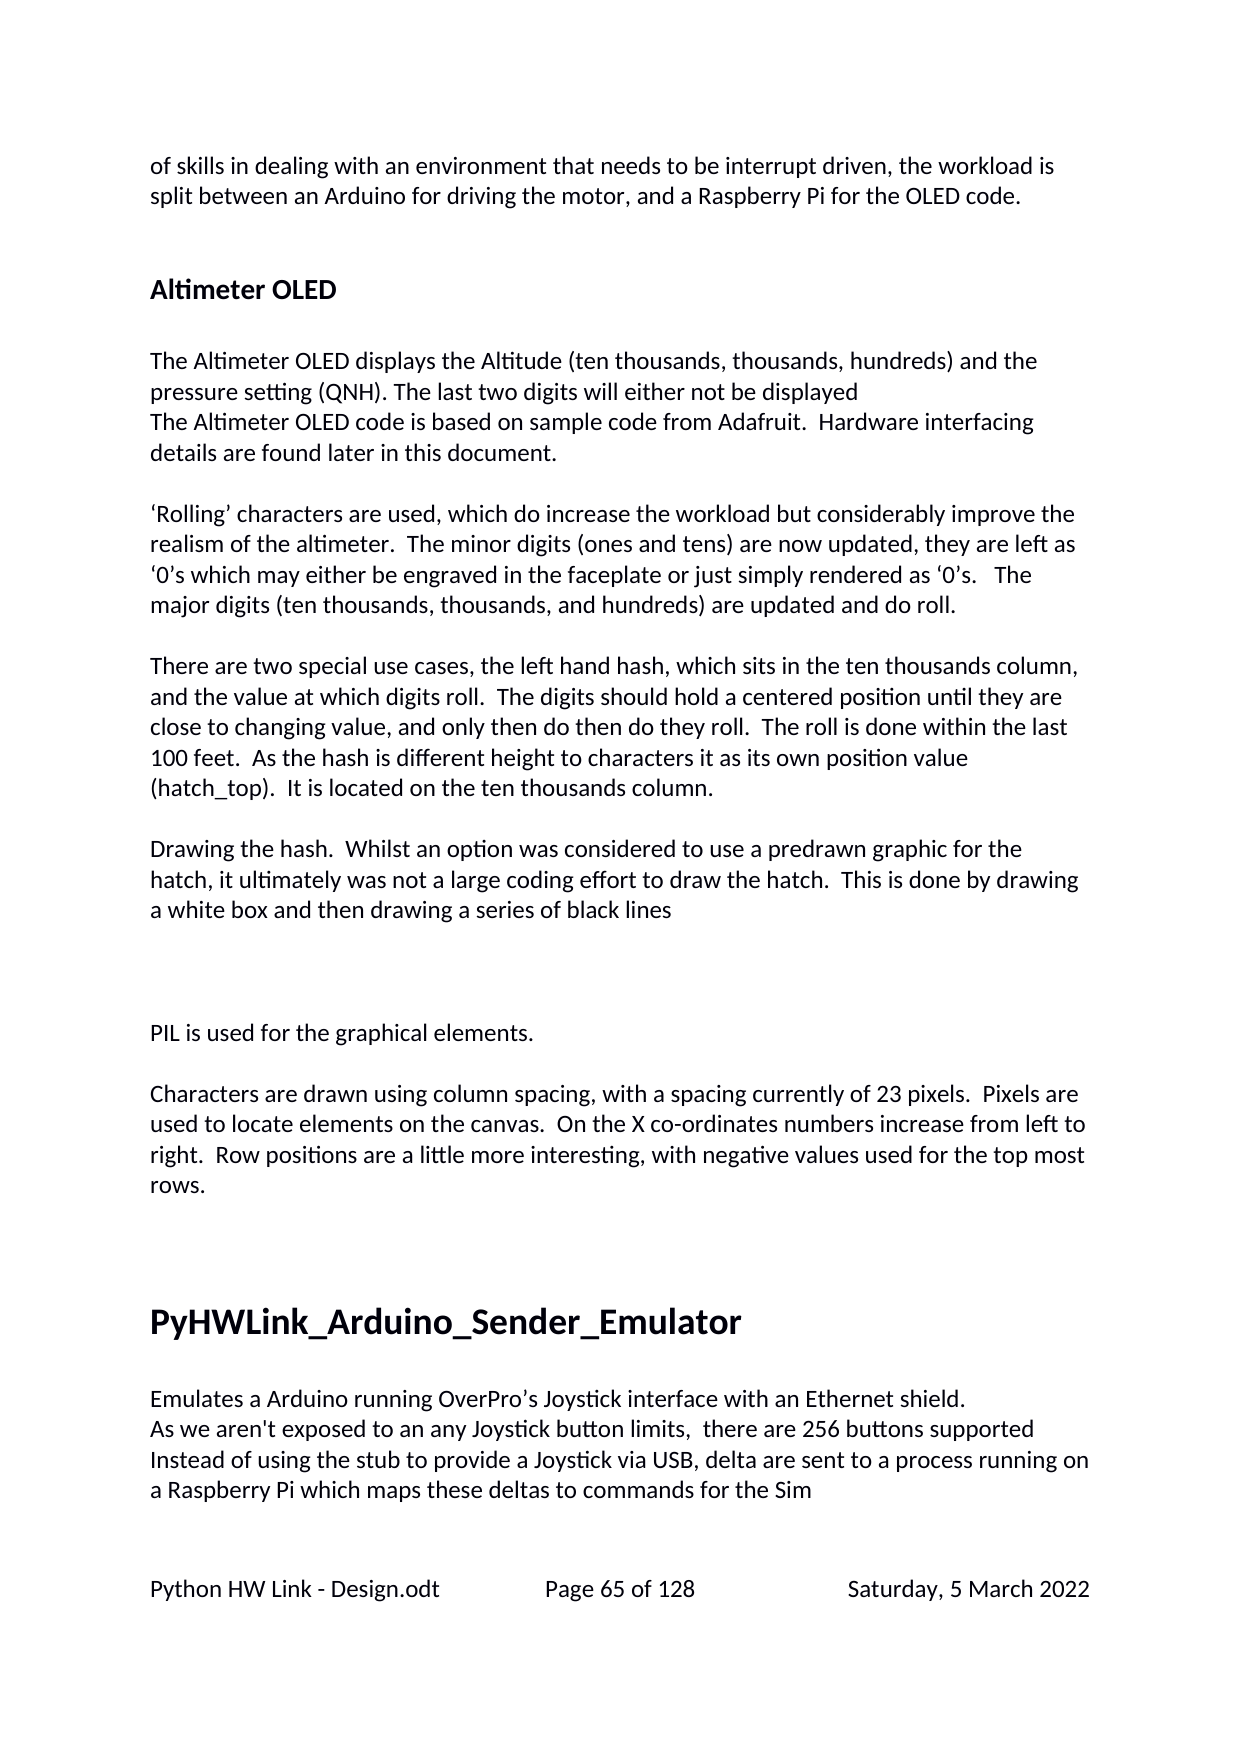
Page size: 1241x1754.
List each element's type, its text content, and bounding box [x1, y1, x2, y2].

text of skills in dealing with an environment that needs to be interrupt driven, the workload is split between an Arduino for driving the motor, and a Raspberry Pi for the OLED code. [150, 150, 1090, 211]
text Drawing the hash. Whilst an option was considered to use a predrawn graphic for the hatch, it ultimately was not a large coding effort to draw the hatch. This is done by drawing a white box and then drawing a series of black lines [150, 833, 1090, 925]
text Characters are drawn using column spacing, with a spacing currently of 23 pixels. Pixels are used to locate elements on the canvas. On the X co-ordinates numbers increase from left to right. Row positions are a little more interesting, with negative values used for the top most rows. [150, 1078, 1090, 1200]
subtitle Altimeter OLED [150, 271, 1090, 306]
text There are two special use cases, the left hand hash, which sits in the ten thousands column, and the value at which digits roll. The digits should hold a centered position until they are close to changing value, and only then do then do they roll. The roll is done within the last 100 feet. As the hash is different height to characters it as its own position value (hatch_top). It is located on the ten thousands column. [150, 650, 1090, 803]
text As we aren't exposed to an any Joystick button limits, there are 256 buttons supported [150, 1413, 1090, 1444]
text The Altimeter OLED code is based on sample code from Adafruit. Hardware interfacing details are found later in this document. [150, 406, 1090, 467]
text PIL is used for the graphical elements. [150, 1017, 1090, 1047]
text The Altimeter OLED displays the Altitude (ten thousands, thousands, hundreds) and the pressure setting (QNH). The last two digits will either not be displayed [150, 345, 1090, 406]
text Emulates a Arduino running OverPro’s Joystick interface with an Ethernet shield. [150, 1383, 1090, 1413]
text Instead of using the stub to provide a Joystick via USB, delta are sent to a process running on a Raspberry Pi which maps these deltas to commands for the Sim [150, 1444, 1090, 1505]
subtitle PyHWLink_Arduino_Sender_Emulator [150, 1298, 1090, 1344]
text ‘Rolling’ characters are used, which do increase the workload but considerably improve the realism of the altimeter. The minor digits (ones and tens) are now updated, they are left as ‘0’s which may either be engraved in the faceplate or just simply rendered as ‘0’s. The major digits (ten thousands, thousands, and hundreds) are updated and do roll. [150, 498, 1090, 620]
